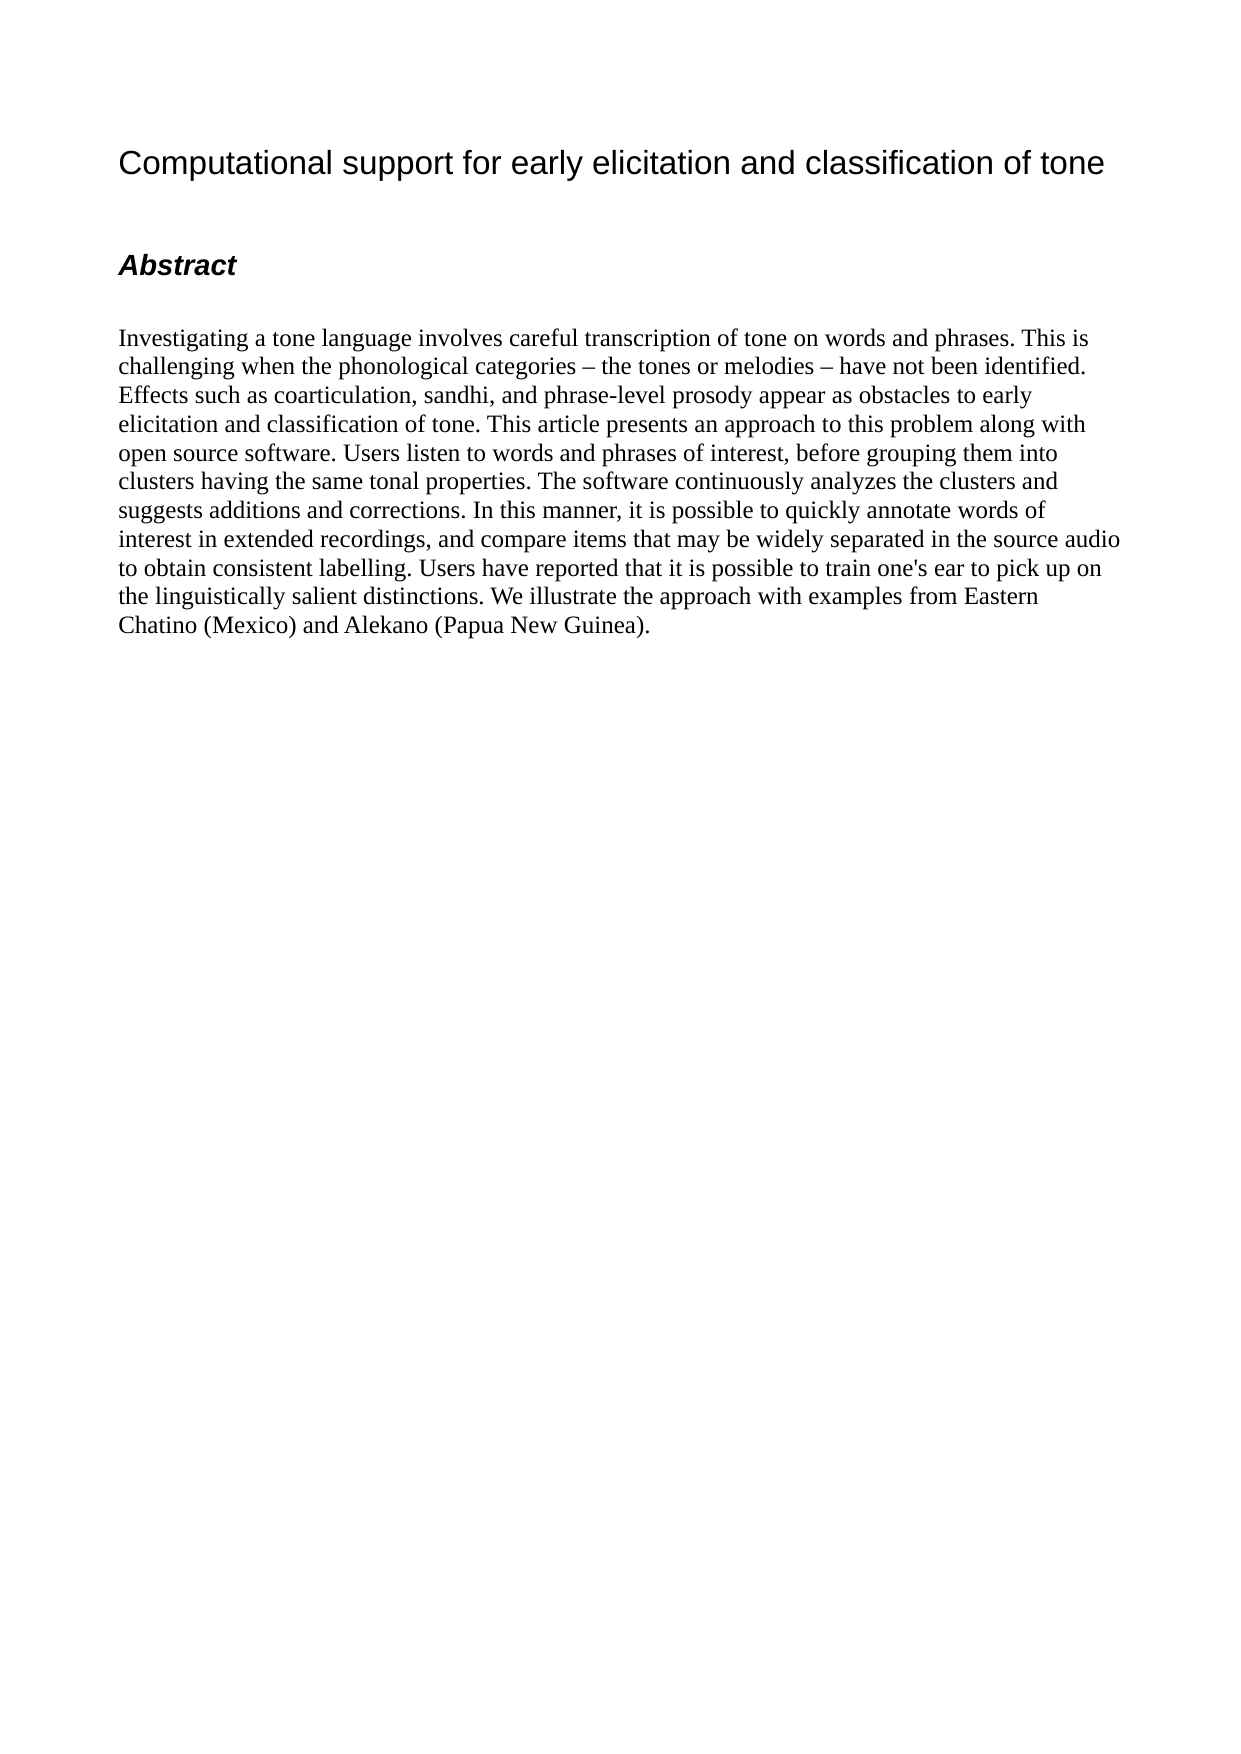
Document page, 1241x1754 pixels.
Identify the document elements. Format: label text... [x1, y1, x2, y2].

subtitle Abstract [118, 248, 1122, 281]
text Investigating a tone language involves careful transcription of tone on words and phrases. This is challenging when the phonological categories – the tones or melodies – have not been identified. Effects such as coarticulation, sandhi, and phrase-level prosody appear as obstacles to early elicitation and classification of tone. This article presents an approach to this problem along with open source software. Users listen to words and phrases of interest, before grouping them into clusters having the same tonal properties. The software continuously analyzes the clusters and suggests additions and corrections. In this manner, it is possible to quickly annotate words of interest in extended recordings, and compare items that may be widely separated in the source audio to obtain consistent labelling. Users have reported that it is possible to train one's ear to pick up on the linguistically salient distinctions. We illustrate the approach with examples from Eastern Chatino (Mexico) and Alekano (Papua New Guinea). [118, 323, 1122, 639]
subtitle Computational support for early elicitation and classification of tone [118, 143, 1122, 182]
